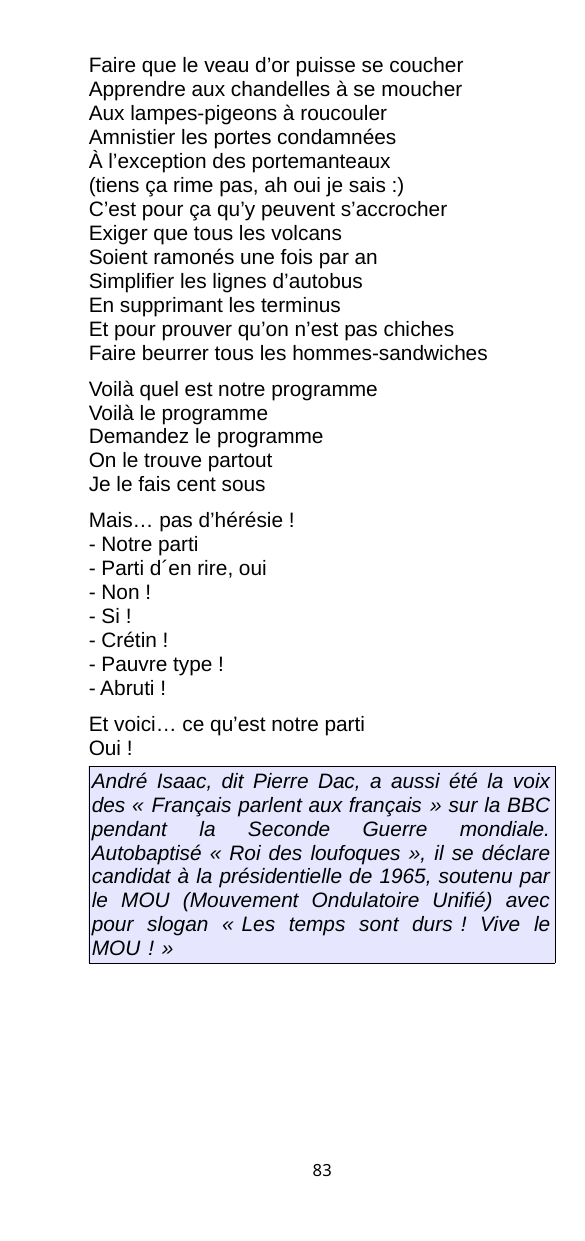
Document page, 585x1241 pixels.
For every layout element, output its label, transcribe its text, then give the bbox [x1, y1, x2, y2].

text André Isaac, dit Pierre Dac, a aussi été la voix des « Français parlent aux français » sur la BBC pendant la Seconde Guerre mondiale. Autobaptisé « Roi des loufoques », il se déclare candidat à la présidentielle de 1965, soutenu par le MOU (Mouvement Ondulatoire Unifié) avec pour slogan « Les temps sont durs ! Vive le MOU ! » [90, 767, 555, 963]
text Mais… pas d’hérésie ! - Notre parti - Parti d´en rire, oui - Non ! - Si ! - Crétin ! - Pauvre type ! - Abruti ! [88, 508, 555, 700]
text Voilà quel est notre programme Voilà le programme Demandez le programme On le trouve partout Je le fais cent sous [88, 376, 555, 496]
text Faire que le veau d’or puisse se coucher Apprendre aux chandelles à se moucher Aux lampes-pigeons à roucouler Amnistier les portes condamnées À l’exception des portemanteaux (tiens ça rime pas, ah oui je sais :) C’est pour ça qu’y peuvent s’accrocher Exiger que tous les volcans Soient ramonés une fois par an Simplifier les lignes d’autobus En supprimant les terminus Et pour prouver qu’on n’est pas chiches Faire beurrer tous les hommes-sandwiches [88, 53, 555, 364]
text Et voici… ce qu’est notre parti Oui ! [88, 712, 555, 759]
